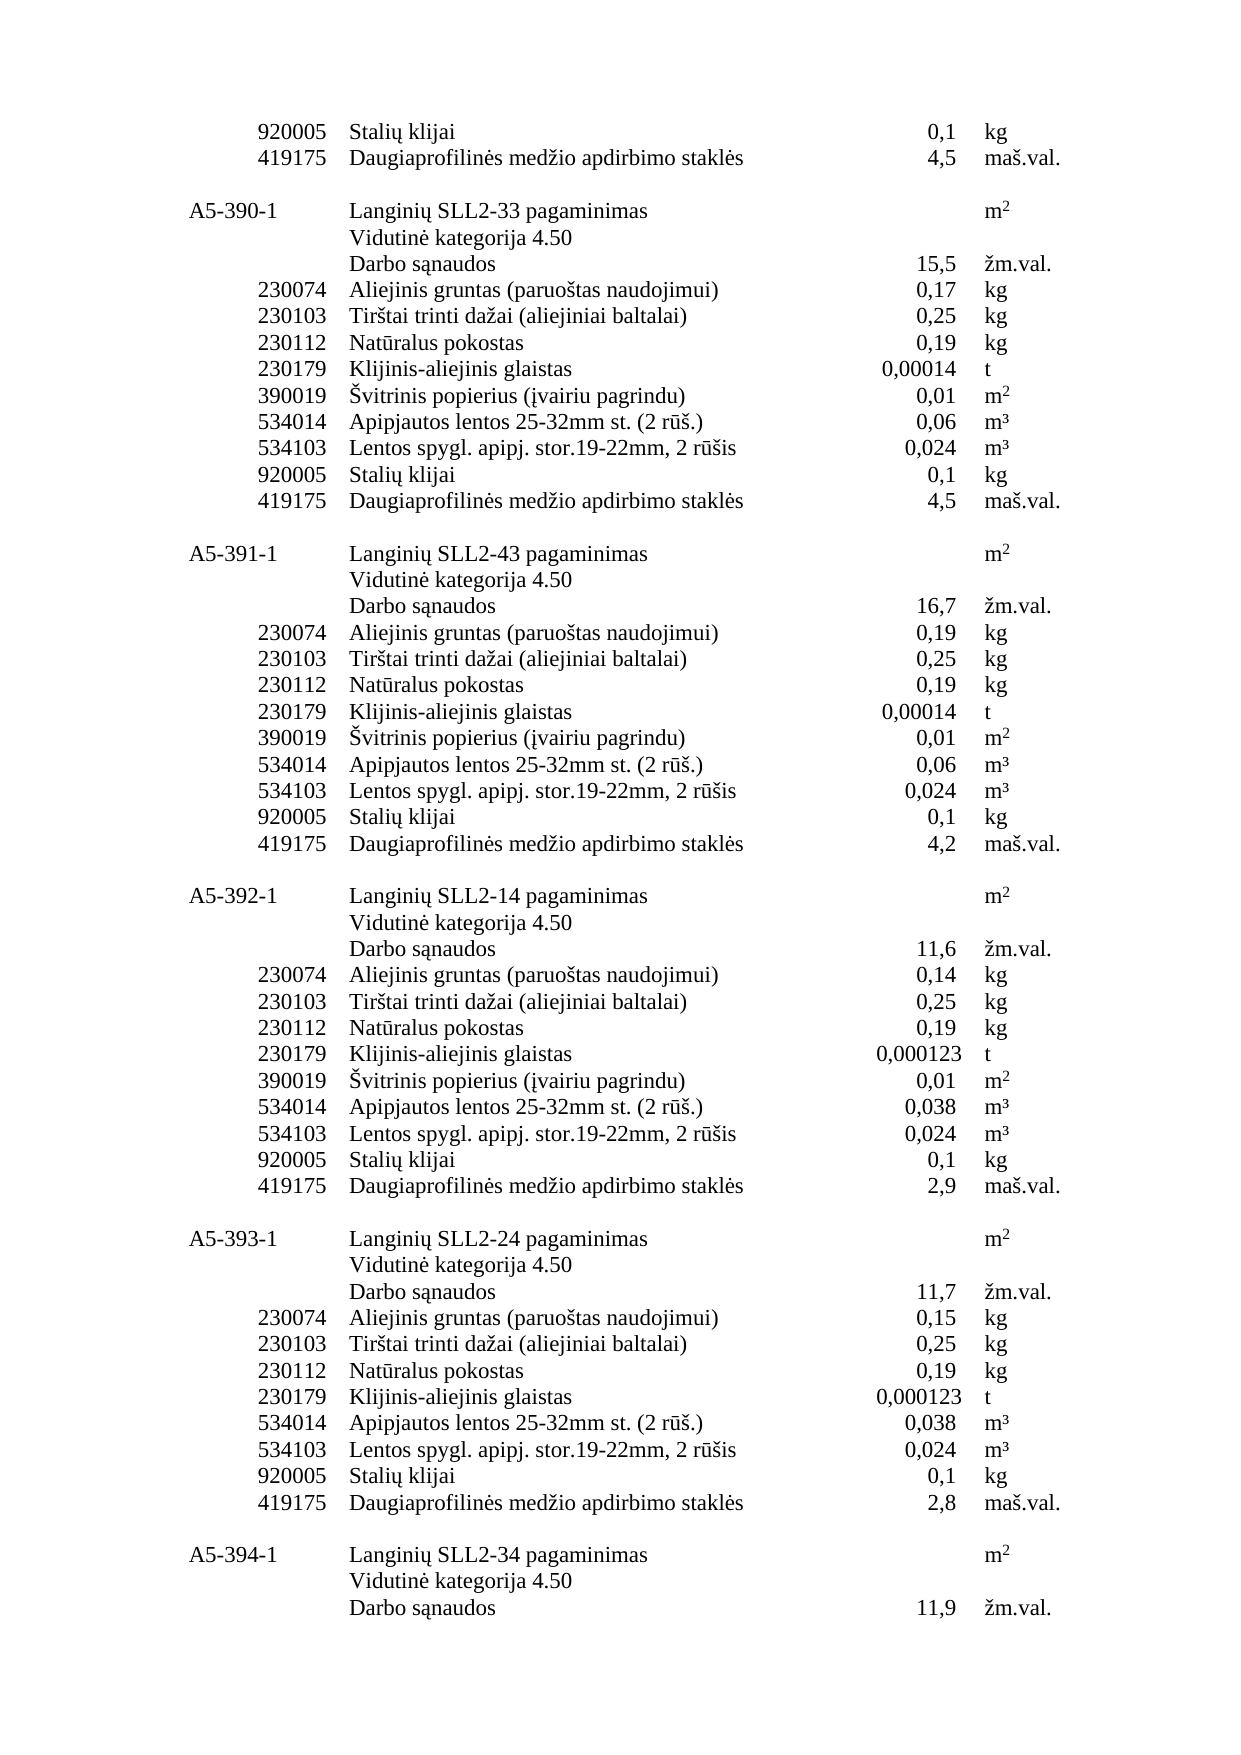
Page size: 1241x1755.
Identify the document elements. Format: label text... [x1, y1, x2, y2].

table_cell Natūralus pokostas [338, 329, 806, 355]
table_cell 230112 [177, 672, 338, 698]
table_cell maš.val. [973, 1172, 1123, 1199]
table_cell 230103 [177, 645, 338, 672]
table_cell 0,1 [806, 461, 973, 487]
table_cell [806, 1541, 973, 1568]
table_cell 534103 [177, 777, 338, 803]
table_cell 0,000123 [806, 1041, 973, 1067]
table_cell 230112 [177, 329, 338, 355]
table_cell 534103 [177, 1436, 338, 1462]
table_cell 534103 [177, 1120, 338, 1146]
table_cell 230074 [177, 1304, 338, 1330]
table_cell [177, 514, 338, 540]
table_cell m³ [973, 408, 1123, 434]
table_cell kg [973, 672, 1123, 698]
table_cell Langinių SLL2-24 pagaminimas [338, 1225, 806, 1251]
table_cell Klijinis-aliejinis glaistas [338, 698, 806, 724]
table_cell Stalių klijai [338, 1462, 806, 1488]
table_cell 390019 [177, 382, 338, 408]
table_cell maš.val. [973, 487, 1123, 513]
table_cell [806, 1199, 973, 1225]
table_cell 230103 [177, 988, 338, 1014]
table_cell Daugiaprofilinės medžio apdirbimo staklės [338, 487, 806, 513]
table_cell 0,1 [806, 1462, 973, 1488]
table_cell 920005 [177, 118, 338, 144]
table_cell 0,024 [806, 777, 973, 803]
table_cell Langinių SLL2-14 pagaminimas [338, 883, 806, 909]
table_cell 230179 [177, 698, 338, 724]
table_cell 230103 [177, 1330, 338, 1357]
table_cell 0,14 [806, 961, 973, 988]
table_cell 15,5 [806, 250, 973, 276]
table_cell Vidutinė kategorija 4.50 [338, 566, 806, 592]
table_cell Darbo sąnaudos [338, 250, 806, 276]
table_cell 11,9 [806, 1594, 973, 1620]
table_cell žm.val. [973, 935, 1123, 961]
table_cell 0,19 [806, 1357, 973, 1383]
table_cell m2 [973, 1541, 1123, 1568]
table_cell žm.val. [973, 250, 1123, 276]
table_cell [806, 171, 973, 197]
table_cell [973, 1515, 1123, 1541]
table_cell maš.val. [973, 830, 1123, 856]
table_cell [177, 1568, 338, 1594]
table_cell t [973, 698, 1123, 724]
table_cell 0,06 [806, 751, 973, 777]
table_cell m³ [973, 1120, 1123, 1146]
table_cell 419175 [177, 830, 338, 856]
table_cell 0,01 [806, 1067, 973, 1093]
table_cell 920005 [177, 803, 338, 830]
table_cell žm.val. [973, 593, 1123, 619]
table_cell Lentos spygl. apipj. stor.19-22mm, 2 rūšis [338, 434, 806, 461]
table_cell [806, 514, 973, 540]
table_cell [806, 197, 973, 223]
table_cell [177, 1251, 338, 1278]
table_cell A5-394-1 [177, 1541, 338, 1568]
table_cell Stalių klijai [338, 803, 806, 830]
table_cell Daugiaprofilinės medžio apdirbimo staklės [338, 1172, 806, 1199]
table_cell m³ [973, 1436, 1123, 1462]
table_cell [973, 514, 1123, 540]
table_cell 920005 [177, 461, 338, 487]
table_cell kg [973, 645, 1123, 672]
table_cell Tirštai trinti dažai (aliejiniai baltalai) [338, 988, 806, 1014]
table_cell Natūralus pokostas [338, 1014, 806, 1041]
table_cell 920005 [177, 1146, 338, 1172]
table_cell kg [973, 1146, 1123, 1172]
table_cell 534014 [177, 408, 338, 434]
table_cell 2,8 [806, 1489, 973, 1515]
table_cell Klijinis-aliejinis glaistas [338, 1041, 806, 1067]
table_cell [177, 935, 338, 961]
table_cell Lentos spygl. apipj. stor.19-22mm, 2 rūšis [338, 1120, 806, 1146]
table_cell [338, 1199, 806, 1225]
table_cell [177, 856, 338, 882]
table_cell [177, 593, 338, 619]
table_cell [177, 1199, 338, 1225]
table_cell Švitrinis popierius (įvairiu pagrindu) [338, 1067, 806, 1093]
table_cell [806, 1251, 973, 1278]
table_cell 0,038 [806, 1410, 973, 1436]
table_cell 0,19 [806, 329, 973, 355]
table_cell [806, 883, 973, 909]
table_cell kg [973, 303, 1123, 329]
table_cell m2 [973, 724, 1123, 751]
table_cell 0,01 [806, 724, 973, 751]
table_cell t [973, 1041, 1123, 1067]
table_cell m2 [973, 382, 1123, 408]
table_cell [806, 540, 973, 566]
table_cell 0,15 [806, 1304, 973, 1330]
table_cell Apipjautos lentos 25-32mm st. (2 rūš.) [338, 751, 806, 777]
table_cell Darbo sąnaudos [338, 593, 806, 619]
table_cell 0,19 [806, 1014, 973, 1041]
table_cell Daugiaprofilinės medžio apdirbimo staklės [338, 830, 806, 856]
table_cell 0,19 [806, 619, 973, 645]
table_cell 0,25 [806, 988, 973, 1014]
table_cell 0,19 [806, 672, 973, 698]
table_cell kg [973, 988, 1123, 1014]
table_cell kg [973, 1357, 1123, 1383]
table_cell kg [973, 461, 1123, 487]
table_cell kg [973, 1330, 1123, 1357]
table_cell 0,01 [806, 382, 973, 408]
table_cell Apipjautos lentos 25-32mm st. (2 rūš.) [338, 1410, 806, 1436]
table_cell [973, 1251, 1123, 1278]
table_cell [806, 224, 973, 250]
table_cell m2 [973, 883, 1123, 909]
table_cell 0,25 [806, 645, 973, 672]
table_cell 2,9 [806, 1172, 973, 1199]
table_cell m³ [973, 777, 1123, 803]
table_cell kg [973, 1304, 1123, 1330]
table_cell 0,25 [806, 1330, 973, 1357]
table_cell [973, 856, 1123, 882]
table_cell Daugiaprofilinės medžio apdirbimo staklės [338, 145, 806, 171]
table_cell 0,17 [806, 276, 973, 303]
table_cell 534014 [177, 1093, 338, 1119]
table_cell Aliejinis gruntas (paruoštas naudojimui) [338, 276, 806, 303]
table_cell Tirštai trinti dažai (aliejiniai baltalai) [338, 1330, 806, 1357]
table_cell maš.val. [973, 1489, 1123, 1515]
table_cell 390019 [177, 1067, 338, 1093]
table_cell 419175 [177, 1172, 338, 1199]
table_cell 419175 [177, 487, 338, 513]
table_cell 4,5 [806, 487, 973, 513]
table_cell [806, 909, 973, 935]
table_cell [973, 171, 1123, 197]
table_cell m2 [973, 540, 1123, 566]
table_cell Daugiaprofilinės medžio apdirbimo staklės [338, 1489, 806, 1515]
table_cell t [973, 355, 1123, 382]
table_cell [806, 856, 973, 882]
table_cell [177, 171, 338, 197]
table_cell 920005 [177, 1462, 338, 1488]
table_cell Vidutinė kategorija 4.50 [338, 1251, 806, 1278]
table_cell [177, 1594, 338, 1620]
table_cell 230103 [177, 303, 338, 329]
table_cell 4,5 [806, 145, 973, 171]
table_cell Stalių klijai [338, 1146, 806, 1172]
table_cell m³ [973, 1093, 1123, 1119]
table_cell Apipjautos lentos 25-32mm st. (2 rūš.) [338, 408, 806, 434]
table_cell 0,1 [806, 803, 973, 830]
table_cell [177, 1278, 338, 1304]
table_cell Stalių klijai [338, 461, 806, 487]
table_cell [806, 566, 973, 592]
table_cell 534014 [177, 751, 338, 777]
table_cell 534014 [177, 1410, 338, 1436]
table_cell m³ [973, 434, 1123, 461]
table_cell A5-391-1 [177, 540, 338, 566]
table_cell 230074 [177, 961, 338, 988]
table_cell [338, 1515, 806, 1541]
table_cell 0,024 [806, 1120, 973, 1146]
table_cell Vidutinė kategorija 4.50 [338, 1568, 806, 1594]
table_cell Tirštai trinti dažai (aliejiniai baltalai) [338, 303, 806, 329]
table_cell A5-393-1 [177, 1225, 338, 1251]
table_cell A5-392-1 [177, 883, 338, 909]
table_cell Natūralus pokostas [338, 1357, 806, 1383]
table_cell Darbo sąnaudos [338, 1278, 806, 1304]
table_cell Aliejinis gruntas (paruoštas naudojimui) [338, 1304, 806, 1330]
table_cell 4,2 [806, 830, 973, 856]
table_cell [806, 1568, 973, 1594]
table_cell 230112 [177, 1014, 338, 1041]
table_cell 230074 [177, 619, 338, 645]
table_cell m2 [973, 197, 1123, 223]
table_cell [806, 1515, 973, 1541]
table_cell [177, 250, 338, 276]
table_cell 390019 [177, 724, 338, 751]
table_cell Švitrinis popierius (įvairiu pagrindu) [338, 724, 806, 751]
table_cell 0,024 [806, 434, 973, 461]
table_cell Švitrinis popierius (įvairiu pagrindu) [338, 382, 806, 408]
table_cell 0,00014 [806, 698, 973, 724]
table_cell [177, 909, 338, 935]
table_cell 0,1 [806, 1146, 973, 1172]
table_cell žm.val. [973, 1278, 1123, 1304]
table_cell Aliejinis gruntas (paruoštas naudojimui) [338, 961, 806, 988]
table_cell kg [973, 329, 1123, 355]
table_cell [973, 1568, 1123, 1594]
table_cell 230074 [177, 276, 338, 303]
table_cell Tirštai trinti dažai (aliejiniai baltalai) [338, 645, 806, 672]
table_cell Lentos spygl. apipj. stor.19-22mm, 2 rūšis [338, 1436, 806, 1462]
table_cell Natūralus pokostas [338, 672, 806, 698]
table_cell kg [973, 1014, 1123, 1041]
table_cell [338, 856, 806, 882]
table_cell [338, 514, 806, 540]
table_cell [973, 909, 1123, 935]
table_cell [177, 1515, 338, 1541]
table_cell 0,00014 [806, 355, 973, 382]
table_cell Langinių SLL2-34 pagaminimas [338, 1541, 806, 1568]
table_cell 230179 [177, 1383, 338, 1409]
table_cell Klijinis-aliejinis glaistas [338, 355, 806, 382]
table_cell Apipjautos lentos 25-32mm st. (2 rūš.) [338, 1093, 806, 1119]
table_cell Darbo sąnaudos [338, 935, 806, 961]
table_cell 0,1 [806, 118, 973, 144]
table_cell kg [973, 961, 1123, 988]
table_cell Lentos spygl. apipj. stor.19-22mm, 2 rūšis [338, 777, 806, 803]
table_cell kg [973, 1462, 1123, 1488]
table_cell Langinių SLL2-43 pagaminimas [338, 540, 806, 566]
table_cell Klijinis-aliejinis glaistas [338, 1383, 806, 1409]
table_cell m³ [973, 751, 1123, 777]
table_cell 0,024 [806, 1436, 973, 1462]
table_cell Stalių klijai [338, 118, 806, 144]
table_cell [338, 171, 806, 197]
table_cell 11,7 [806, 1278, 973, 1304]
table_cell m2 [973, 1225, 1123, 1251]
table_cell [973, 566, 1123, 592]
table_cell Aliejinis gruntas (paruoštas naudojimui) [338, 619, 806, 645]
table_cell [973, 1199, 1123, 1225]
table_cell [177, 566, 338, 592]
table_cell m2 [973, 1067, 1123, 1093]
table_cell kg [973, 619, 1123, 645]
table_cell 11,6 [806, 935, 973, 961]
table_cell maš.val. [973, 145, 1123, 171]
table_cell A5-390-1 [177, 197, 338, 223]
table_cell 230179 [177, 1041, 338, 1067]
table_cell m³ [973, 1410, 1123, 1436]
table_cell 534103 [177, 434, 338, 461]
table_cell [973, 224, 1123, 250]
table_cell 419175 [177, 1489, 338, 1515]
table_cell 0,038 [806, 1093, 973, 1119]
table_cell 0,06 [806, 408, 973, 434]
table_cell 230179 [177, 355, 338, 382]
table_cell Langinių SLL2-33 pagaminimas [338, 197, 806, 223]
table_cell 419175 [177, 145, 338, 171]
table_cell 0,25 [806, 303, 973, 329]
table_cell Vidutinė kategorija 4.50 [338, 909, 806, 935]
table_cell žm.val. [973, 1594, 1123, 1620]
table_cell kg [973, 276, 1123, 303]
table_cell 230112 [177, 1357, 338, 1383]
table_cell kg [973, 118, 1123, 144]
table_cell kg [973, 803, 1123, 830]
table_cell [806, 1225, 973, 1251]
table_cell [177, 224, 338, 250]
table_cell t [973, 1383, 1123, 1409]
table_cell Vidutinė kategorija 4.50 [338, 224, 806, 250]
table_cell 16,7 [806, 593, 973, 619]
table_cell 0,000123 [806, 1383, 973, 1409]
table_cell Darbo sąnaudos [338, 1594, 806, 1620]
